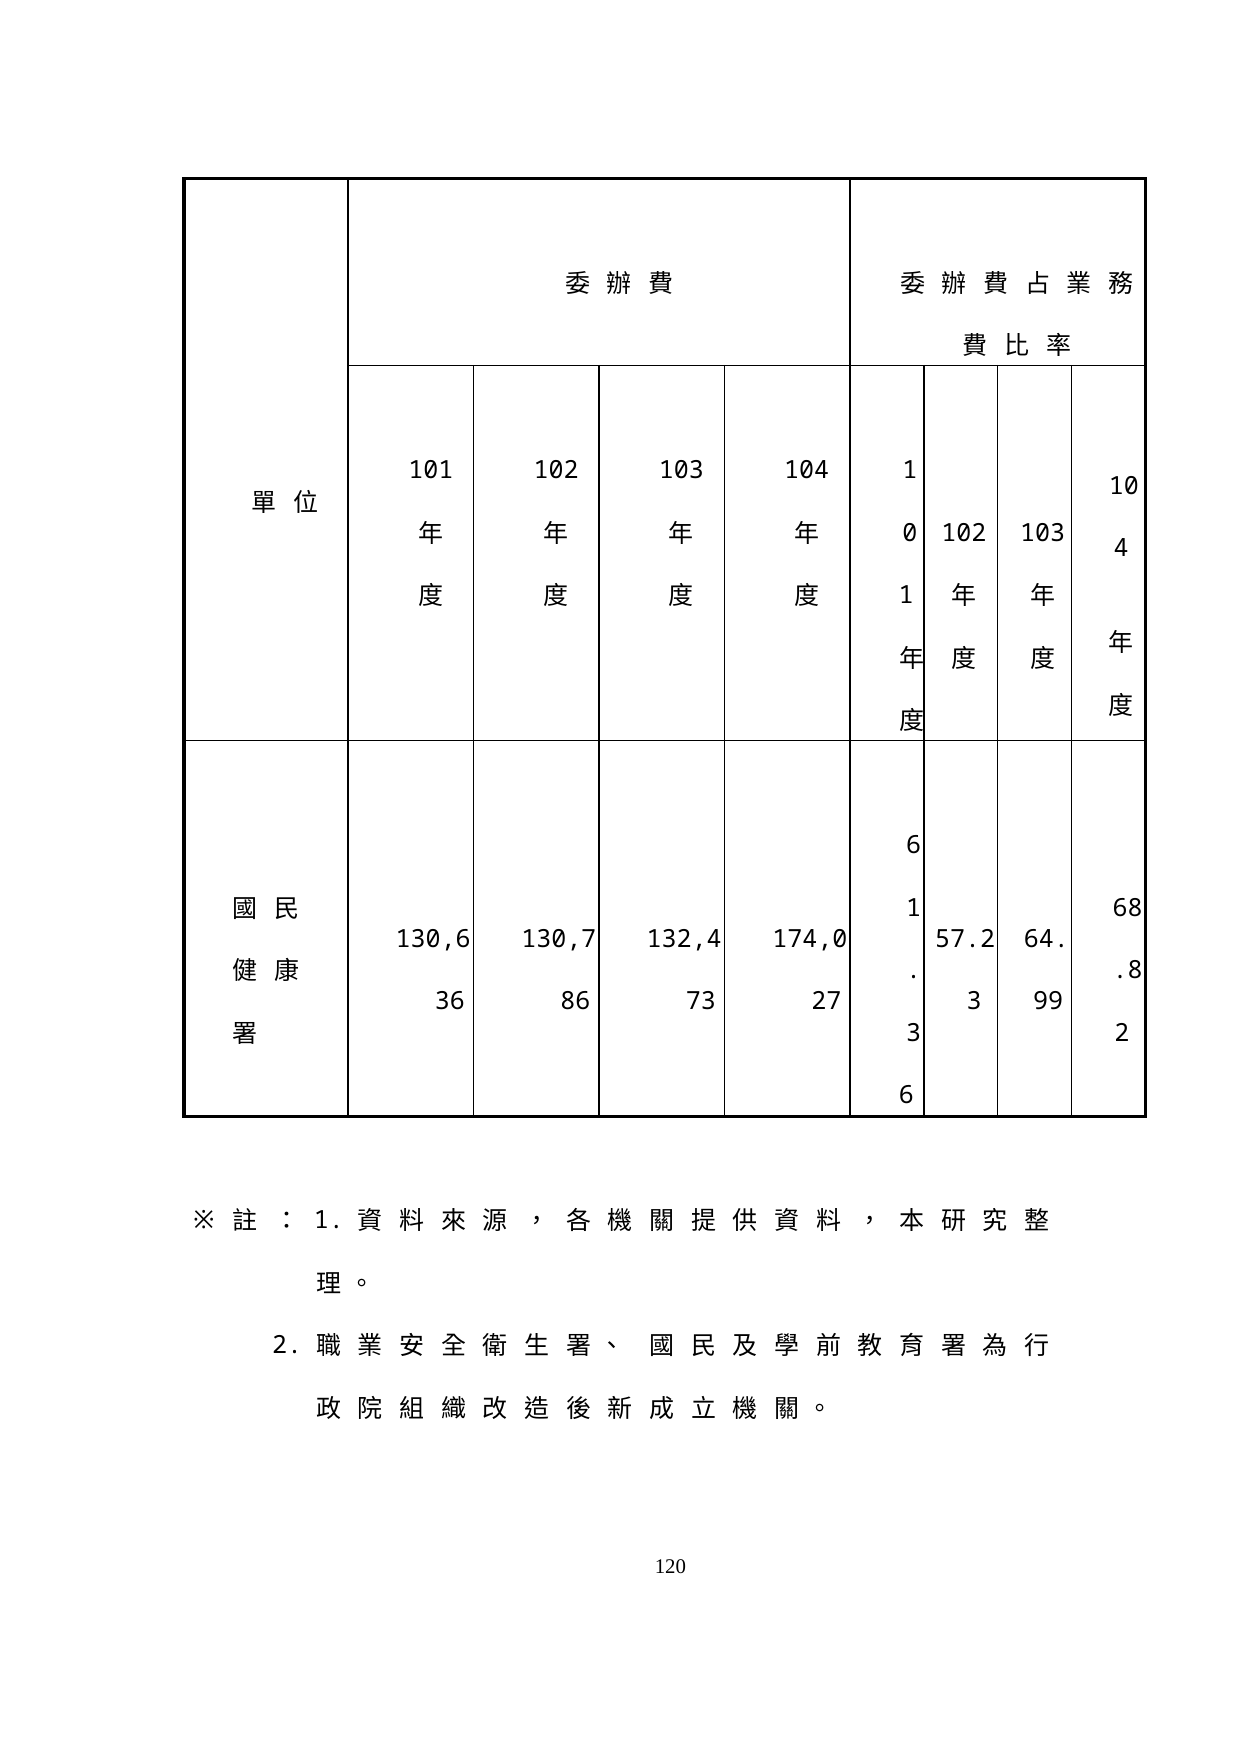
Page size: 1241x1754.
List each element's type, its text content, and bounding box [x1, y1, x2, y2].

table_cell 102 年度 [925, 366, 997, 740]
table_cell 64.99 [998, 741, 1071, 1115]
table_cell 104 年度 [1072, 366, 1144, 740]
text 2.職業安全衛生署、國民及學前教育署為行政院組織改造後新成立機關。 [256, 1302, 1058, 1427]
table_header 委辦費 [349, 180, 849, 365]
table_cell 104年度 [725, 366, 849, 740]
table_cell 國民健康署 [186, 741, 347, 1115]
table_cell 103 年度 [998, 366, 1071, 740]
table_cell 103年度 [600, 366, 724, 740]
table_cell 101 年度 [851, 366, 923, 740]
text ※註：1.資料來源，各機關提供資料，本研究整理。 [183, 1177, 1058, 1302]
table_cell 101年度 [349, 366, 473, 740]
table_cell 130,636 [349, 741, 473, 1115]
table_cell 102年度 [474, 366, 598, 740]
table_header 單位 [186, 180, 347, 740]
table_cell 174,027 [725, 741, 849, 1115]
table_cell 68.82 [1072, 741, 1144, 1115]
table_cell 130,786 [474, 741, 598, 1115]
table_cell 61.36 [851, 741, 923, 1115]
table_cell 132,473 [600, 741, 724, 1115]
table_cell 57.23 [925, 741, 997, 1115]
table_header 委辦費占業務費比率 [851, 180, 1144, 365]
